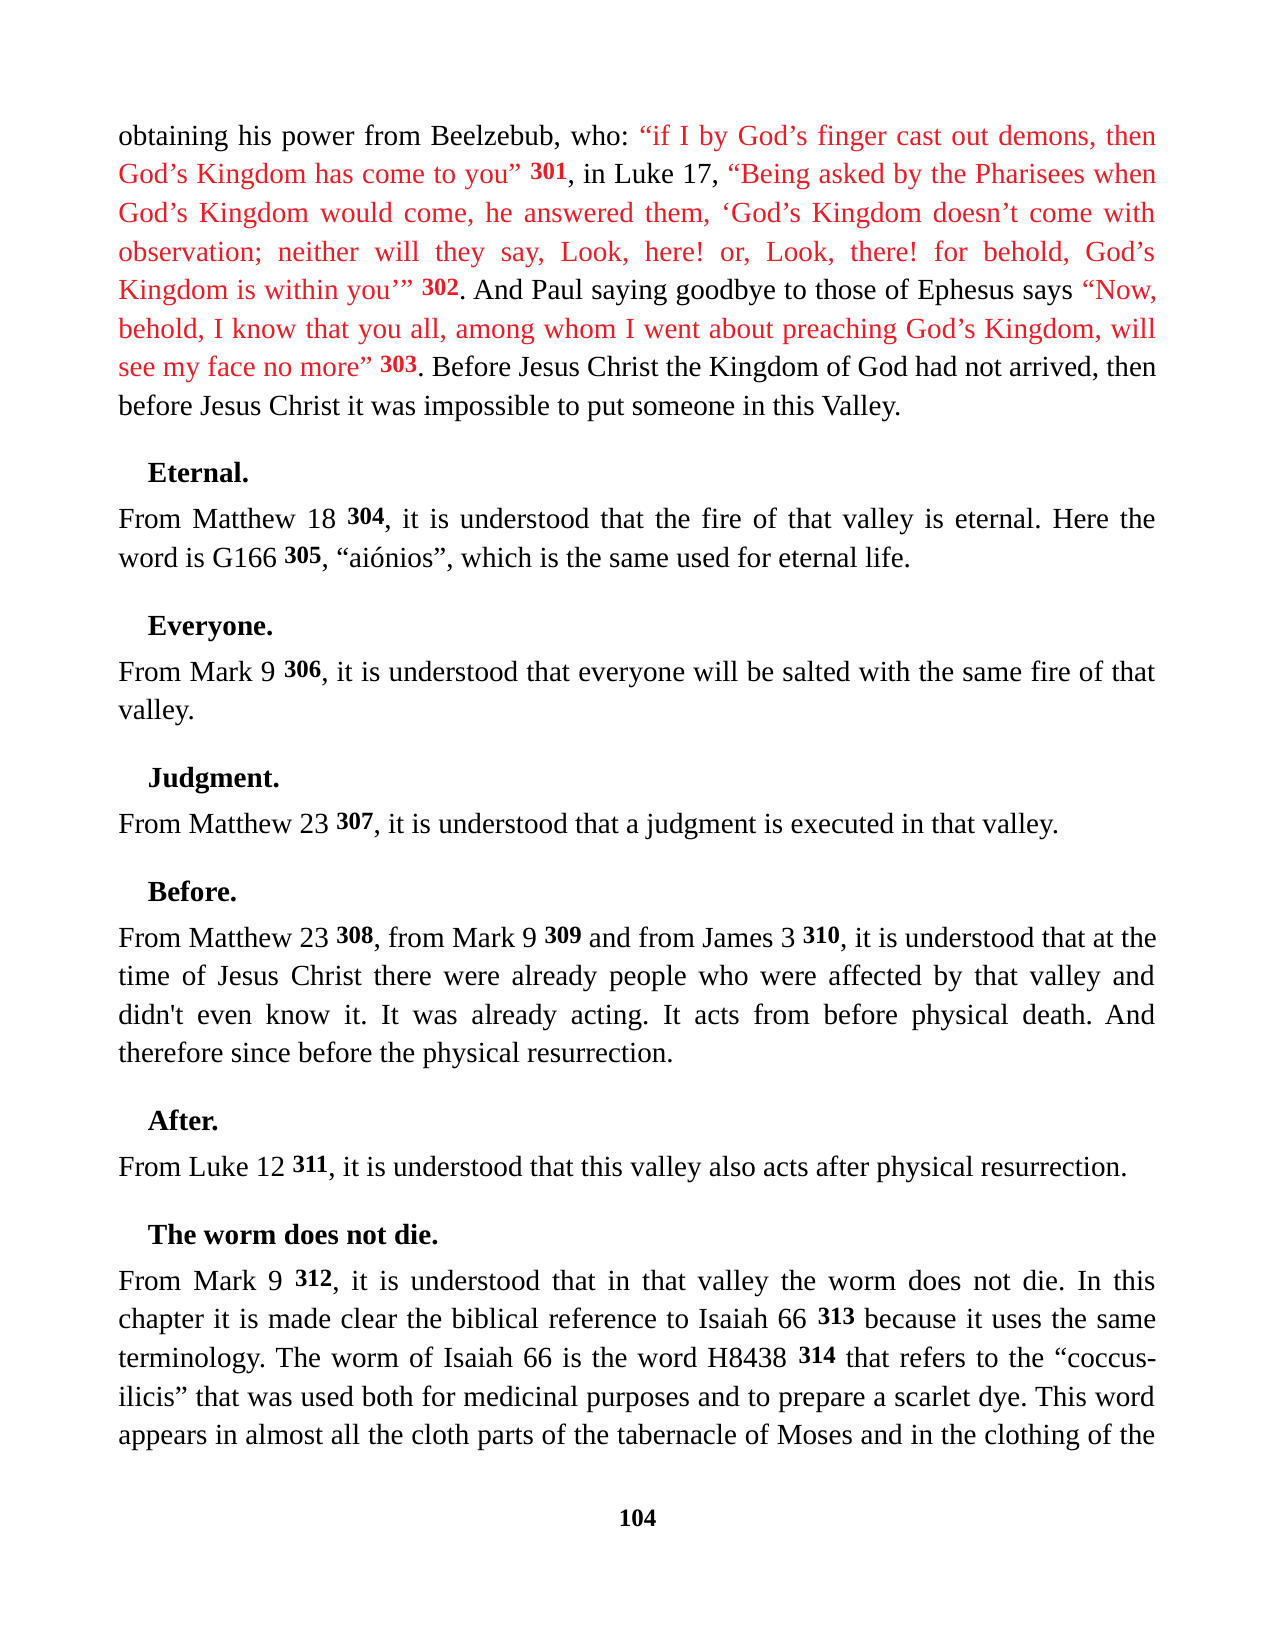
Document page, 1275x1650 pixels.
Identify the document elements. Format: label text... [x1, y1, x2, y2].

text From Matthew 18 , it is understood that the fire of that valley is eternal. Here the word is G166 , “aiónios”, which is the same used for eternal life. [118, 502, 1157, 574]
text obtaining his power from Beelzebub, who: “if I by God’s finger cast out demons, then God’s Kingdom has come to you” , in Luke 17, “Being asked by the Pharisees when God’s Kingdom would come, he answered them, ‘God’s Kingdom doesn’t come with observation; neither will they say, Look, here! or, Look, there! for behold, God’s Kingdom is within you’” . And Paul saying goodbye to those of Ephesus says “Now, behold, I know that you all, among whom I went about preaching God’s Kingdom, will see my face no more” . Before Jesus Christ the Kingdom of God had not arrived, then before Jesus Christ it was impossible to put someone in this Valley. [118, 118, 1157, 421]
text From Matthew 23 , from Mark 9 and from James 3 , it is understood that at the time of Jesus Christ there were already people who were affected by that valley and didn't even know it. It was already acting. It acts from before physical death. And therefore since before the physical resurrection. [118, 920, 1157, 1069]
text From Mark 9 , it is understood that in that valley the worm does not die. In this chapter it is made clear the biblical reference to Isaiah 66 because it uses the same terminology. The worm of Isaiah 66 is the word H8438 that refers to the “coccus-ilicis” that was used both for medicinal purposes and to prepare a scarlet dye. This word appears in almost all the cloth parts of the tabernacle of Moses and in the clothing of the [118, 1263, 1157, 1451]
text From Luke 12 , it is understood that this valley also acts after physical resurrection. [118, 1149, 1157, 1183]
subtitle The worm does not die. [148, 1217, 1157, 1251]
subtitle Eternal. [148, 456, 1157, 489]
subtitle Before. [148, 874, 1157, 907]
subtitle After. [148, 1103, 1157, 1137]
text From Mark 9 , it is understood that everyone will be salted with the same fire of that valley. [118, 654, 1157, 726]
subtitle Everyone. [148, 608, 1157, 641]
subtitle Judgment. [148, 760, 1157, 794]
text From Matthew 23 , it is understood that a judgment is executed in that valley. [118, 806, 1157, 840]
